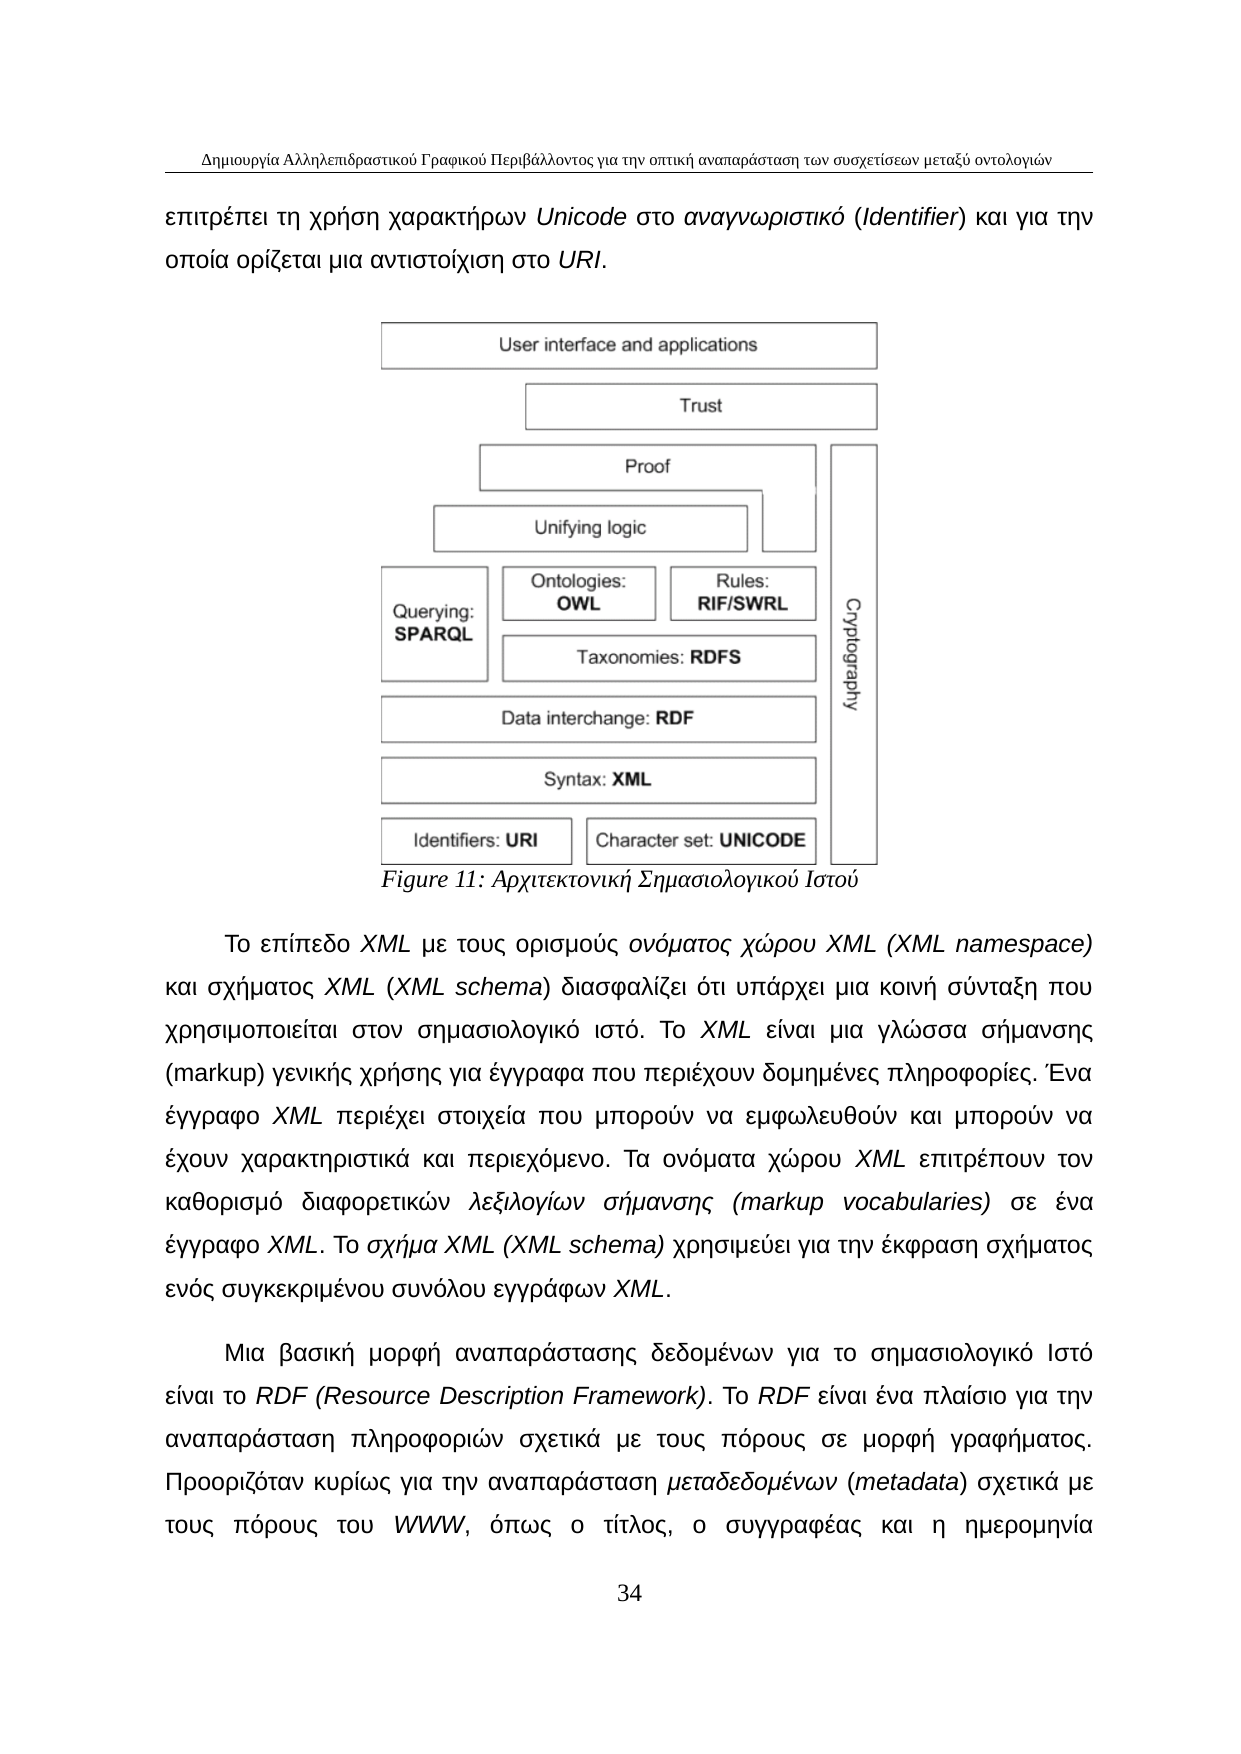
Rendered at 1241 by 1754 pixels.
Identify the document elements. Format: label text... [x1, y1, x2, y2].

text επιτρέπει τη χρήση χαρακτήρων Unicode στο αναγνωριστικό (Identifier) και για την οποία ορίζεται μια αντιστοίχιση στο URI. [165, 202, 1093, 274]
text Figure 11: Αρχιτεκτονική Σημασιολογικού Ιστού [381, 865, 878, 893]
text Μια βασική μορφή αναπαράστασης δεδομένων για το σημασιολογικό Ιστό είναι το RDF (Resource Description Framework). Το RDF είναι ένα πλαίσιο για την αναπαράσταση πληροφοριών σχετικά με τους πόρους σε μορφή γραφήματος. Προοριζόταν κυρίως για την αναπαράσταση μεταδεδομένων (metadata) σχετικά με τους πόρους του WWW, όπως ο τίτλος, ο συγγραφέας και η ημερομηνία [165, 1338, 1093, 1539]
text Το επίπεδο XML με τους ορισμούς ονόματος χώρου XML (XML namespace) και σχήματος XML (XML schema) διασφαλίζει ότι υπάρχει μια κοινή σύνταξη που χρησιμοποιείται στον σημασιολογικό ιστό. Το XML είναι μια γλώσσα σήμανσης (markup) γενικής χρήσης για έγγραφα που περιέχουν δομημένες πληροφορίες. Ένα έγγραφο XML περιέχει στοιχεία που μπορούν να εμφωλευθούν και μπορούν να έχουν χαρακτηριστικά και περιεχόμενο. Τα ονόματα χώρου XML επιτρέπουν τον καθορισμό διαφορετικών λεξιλογίων σήμανσης (markup vocabularies) σε ένα έγγραφο XML. Το σχήμα XML (XML schema) χρησιμεύει για την έκφραση σχήματος ενός συγκεκριμένου συνόλου εγγράφων XML. [165, 928, 1093, 1302]
picture [381, 322, 878, 865]
